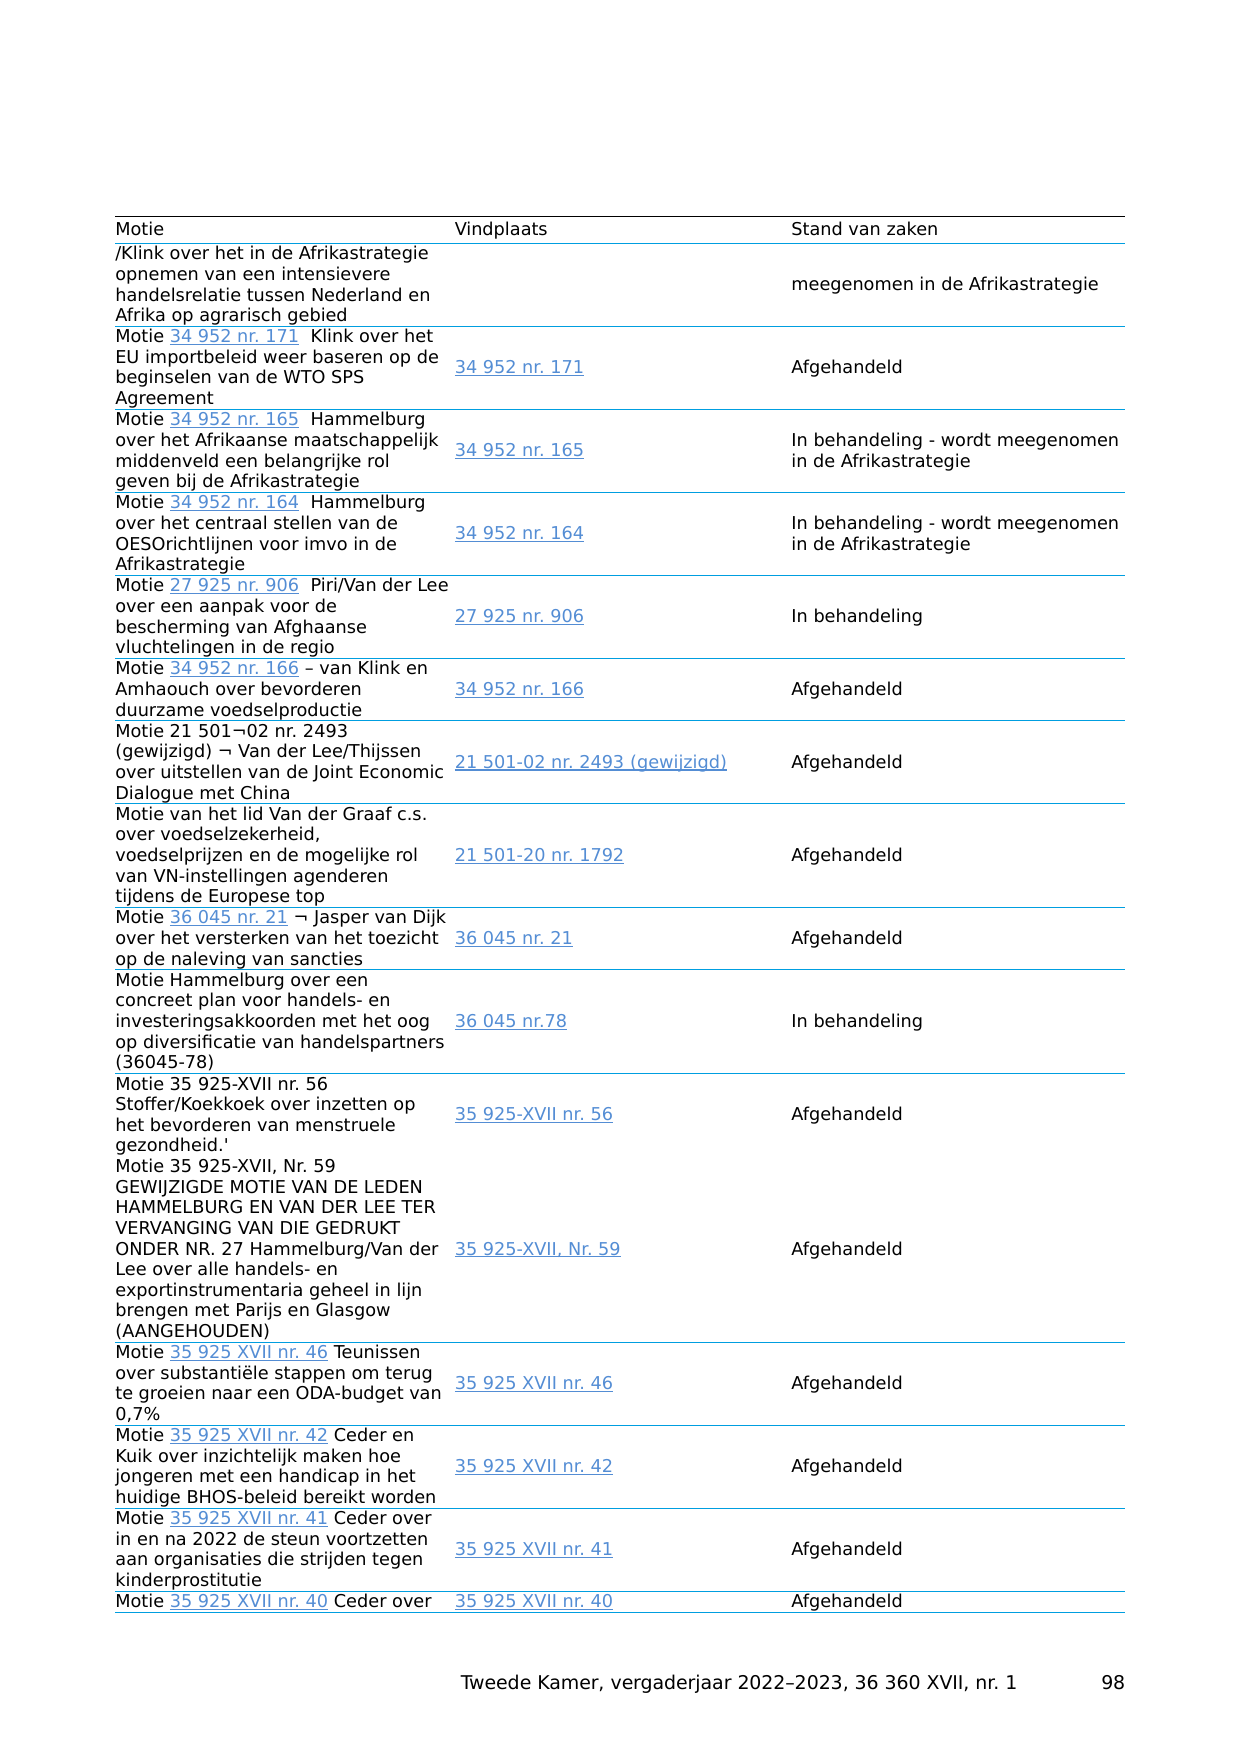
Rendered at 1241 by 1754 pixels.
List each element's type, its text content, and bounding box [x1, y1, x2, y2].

table_cell Motie 35 925 XVII nr. 46 Teunissen over substantiële stappen om terug te groeien naar een ODA-budget van 0,7% [115, 1343, 452, 1424]
table_cell 36 045 nr.78 [452, 970, 788, 1073]
table_cell Motie 35 925 XVII nr. 41 Ceder over in en na 2022 de steun voortzetten aan organisaties die strijden tegen kinderprostitutie [115, 1509, 452, 1591]
table_cell 35 925 XVII nr. 41 [452, 1509, 788, 1591]
table_cell Motie 35 925-XVII nr. 56 Stoffer/Koekkoek over inzetten op het bevorderen van menstruele gezondheid.' [115, 1074, 452, 1156]
table_cell 34 952 nr. 164 [452, 493, 788, 575]
table_cell Afgehandeld [788, 908, 1125, 969]
table_cell In behandeling - wordt meegenomen in de Afrikastrategie [788, 493, 1125, 575]
table_cell Motie 36 045 nr. 21 ¬ Jasper van Dijk over het versterken van het toezicht op de naleving van sancties [115, 908, 452, 969]
table_cell Motie 35 925-XVII, Nr. 59 GEWIJZIGDE MOTIE VAN DE LEDEN HAMMELBURG EN VAN DER LEE TER VERVANGING VAN DIE GEDRUKT ONDER NR. 27 Hammelburg/Van der Lee over alle handels- en exportinstrumentaria geheel in lijn brengen met Parijs en Glasgow (AANGEHOUDEN) [115, 1156, 452, 1342]
table_cell In behandeling [788, 576, 1125, 658]
table_cell Motie Hammelburg over een concreet plan voor handels- en investeringsakkoorden met het oog op diversificatie van handelspartners (36045-78) [115, 970, 452, 1073]
table_cell meegenomen in de Afrikastrategie [788, 244, 1125, 326]
table_cell Afgehandeld [788, 1509, 1125, 1591]
table_cell In behandeling [788, 970, 1125, 1073]
table_cell Motie 34 952 nr. 165 ­ Hammelburg over het Afrikaanse maatschappelijk middenveld een belangrijke rol geven bij de Afrikastrategie [115, 410, 452, 492]
table_cell 21 501-02 nr. 2493 (gewijzigd) [452, 721, 788, 803]
table_cell 35 925 XVII nr. 40 [452, 1592, 788, 1612]
table_cell /Klink over het in de Afrikastrategie opnemen van een intensievere handelsrelatie tussen Nederland en Afrika op agrarisch gebied [115, 244, 452, 326]
table_cell Afgehandeld [788, 804, 1125, 907]
table_cell Afgehandeld [788, 327, 1125, 409]
table_cell 35 925 XVII nr. 42 [452, 1426, 788, 1508]
table_cell Motie 34 952 nr. 164 ­ Hammelburg over het centraal stellen van de OESO­richtlijnen voor imvo in de Afrikastrategie [115, 493, 452, 575]
table_cell In behandeling - wordt meegenomen in de Afrikastrategie [788, 410, 1125, 492]
table_cell Afgehandeld [788, 1156, 1125, 1342]
table_cell Afgehandeld [788, 1592, 1125, 1612]
table_cell Afgehandeld [788, 659, 1125, 720]
table_cell Afgehandeld [788, 721, 1125, 803]
table_cell Motie van het lid Van der Graaf c.s. over voedselzekerheid, voedselprijzen en de mogelijke rol van VN-instellingen agenderen tijdens de Europese top [115, 804, 452, 907]
table_cell Motie 34 952 nr. 166 – van Klink en Amhaouch over bevorderen duurzame voedselproductie [115, 659, 452, 720]
table_cell 34 952 nr. 171 [452, 327, 788, 409]
table_cell 27 925 nr. 906 [452, 576, 788, 658]
table_cell Motie 35 925 XVII nr. 42 Ceder en Kuik over inzichtelijk maken hoe jongeren met een handicap in het huidige BHOS-beleid bereikt worden [115, 1426, 452, 1508]
table_cell Afgehandeld [788, 1426, 1125, 1508]
table_cell Motie 27 925 nr. 906 ­ Piri/Van der Lee over een aanpak voor de bescherming van Afghaanse vluchtelingen in de regio [115, 576, 452, 658]
table_cell [452, 244, 788, 326]
table_cell 21 501-20 nr. 1792 [452, 804, 788, 907]
table_cell Motie [115, 217, 452, 243]
table_cell Motie 34 952 nr. 171 ­ Klink over het EU­ importbeleid weer baseren op de beginselen van de WTO SPS Agreement [115, 327, 452, 409]
table_cell 34 952 nr. 166 [452, 659, 788, 720]
table_cell 35 925 XVII nr. 46 [452, 1343, 788, 1424]
table_cell Motie 35 925 XVII nr. 40 Ceder over [115, 1592, 452, 1612]
table_cell Motie 21 501¬02 nr. 2493 (gewijzigd) ¬ Van der Lee/Thijssen over uitstellen van de Joint Economic Dialogue met China [115, 721, 452, 803]
table_header Tabel 32 Door de Staten - Generaal aanvaarde moties [115, 191, 1125, 216]
table_cell Afgehandeld [788, 1074, 1125, 1156]
table_cell 34 952 nr. 165 [452, 410, 788, 492]
table_cell 36 045 nr. 21 [452, 908, 788, 969]
table_cell Stand van zaken [788, 217, 1125, 243]
table_cell 35 925-XVII nr. 56 [452, 1074, 788, 1156]
table_cell 35 925-XVII, Nr. 59 [452, 1156, 788, 1342]
table_cell Afgehandeld [788, 1343, 1125, 1424]
table_cell Vindplaats [452, 217, 788, 243]
